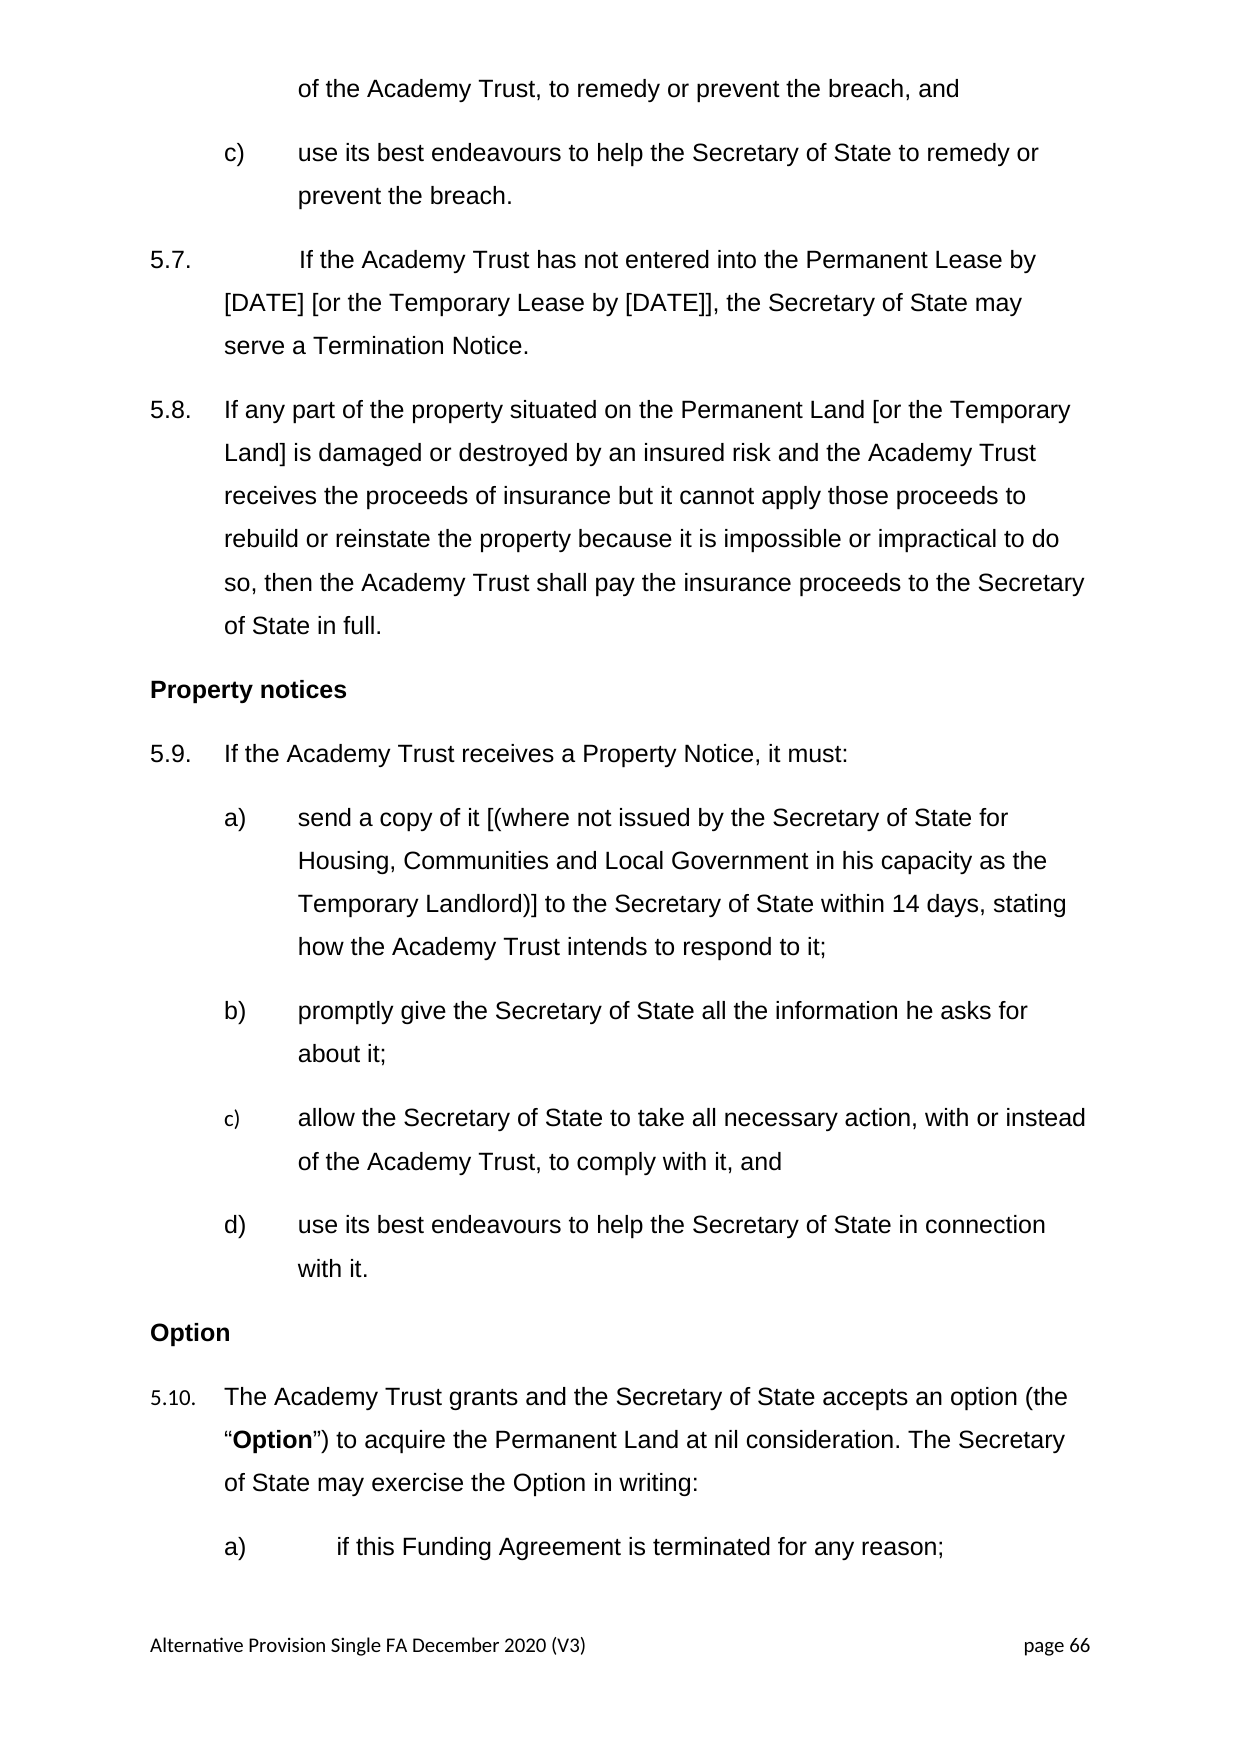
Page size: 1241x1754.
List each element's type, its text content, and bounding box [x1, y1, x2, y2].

list use its best endeavours to help the Secretary of State in connection with it. [224, 1210, 1090, 1282]
list use its best endeavours to help the Secretary of State to remedy or prevent the breach. [224, 138, 1090, 209]
list if this Funding Agreement is terminated for any reason; [224, 1532, 1090, 1561]
list If any part of the property situated on the Permanent Land [or the Temporary Land] is damaged or destroyed by an insured risk and the Academy Trust receives the proceeds of insurance but it cannot apply those proceeds to rebuild or reinstate the property because it is impossible or impractical to do so, then the Academy Trust shall pay the insurance proceeds to the Secretary of State in full. [150, 395, 1090, 639]
list If the Academy Trust receives a Property Notice, it must: [150, 738, 1090, 767]
list The Academy Trust grants and the Secretary of State accepts an option (the “Option”) to acquire the Permanent Land at nil consideration. The Secretary of State may exercise the Option in writing: [150, 1381, 1090, 1497]
list send a copy of it [(where not issued by the Secretary of State for Housing, Communities and Local Government in his capacity as the Temporary Landlord)] to the Secretary of State within 14 days, stating how the Academy Trust intends to respond to it; [224, 802, 1090, 961]
text Property notices [150, 674, 1090, 703]
list allow the Secretary of State to take all necessary action, with or instead of the Academy Trust, to comply with it, and [224, 1103, 1090, 1175]
text Option [150, 1317, 1090, 1346]
list promptly give the Secretary of State all the information he asks for about it; [224, 996, 1090, 1068]
list of the Academy Trust, to remedy or prevent the breach, and [224, 74, 1090, 102]
list If the Academy Trust has not entered into the Permanent Lease by [DATE] [or the Temporary Lease by [DATE]], the Secretary of State may serve a Termination Notice. [150, 245, 1090, 360]
